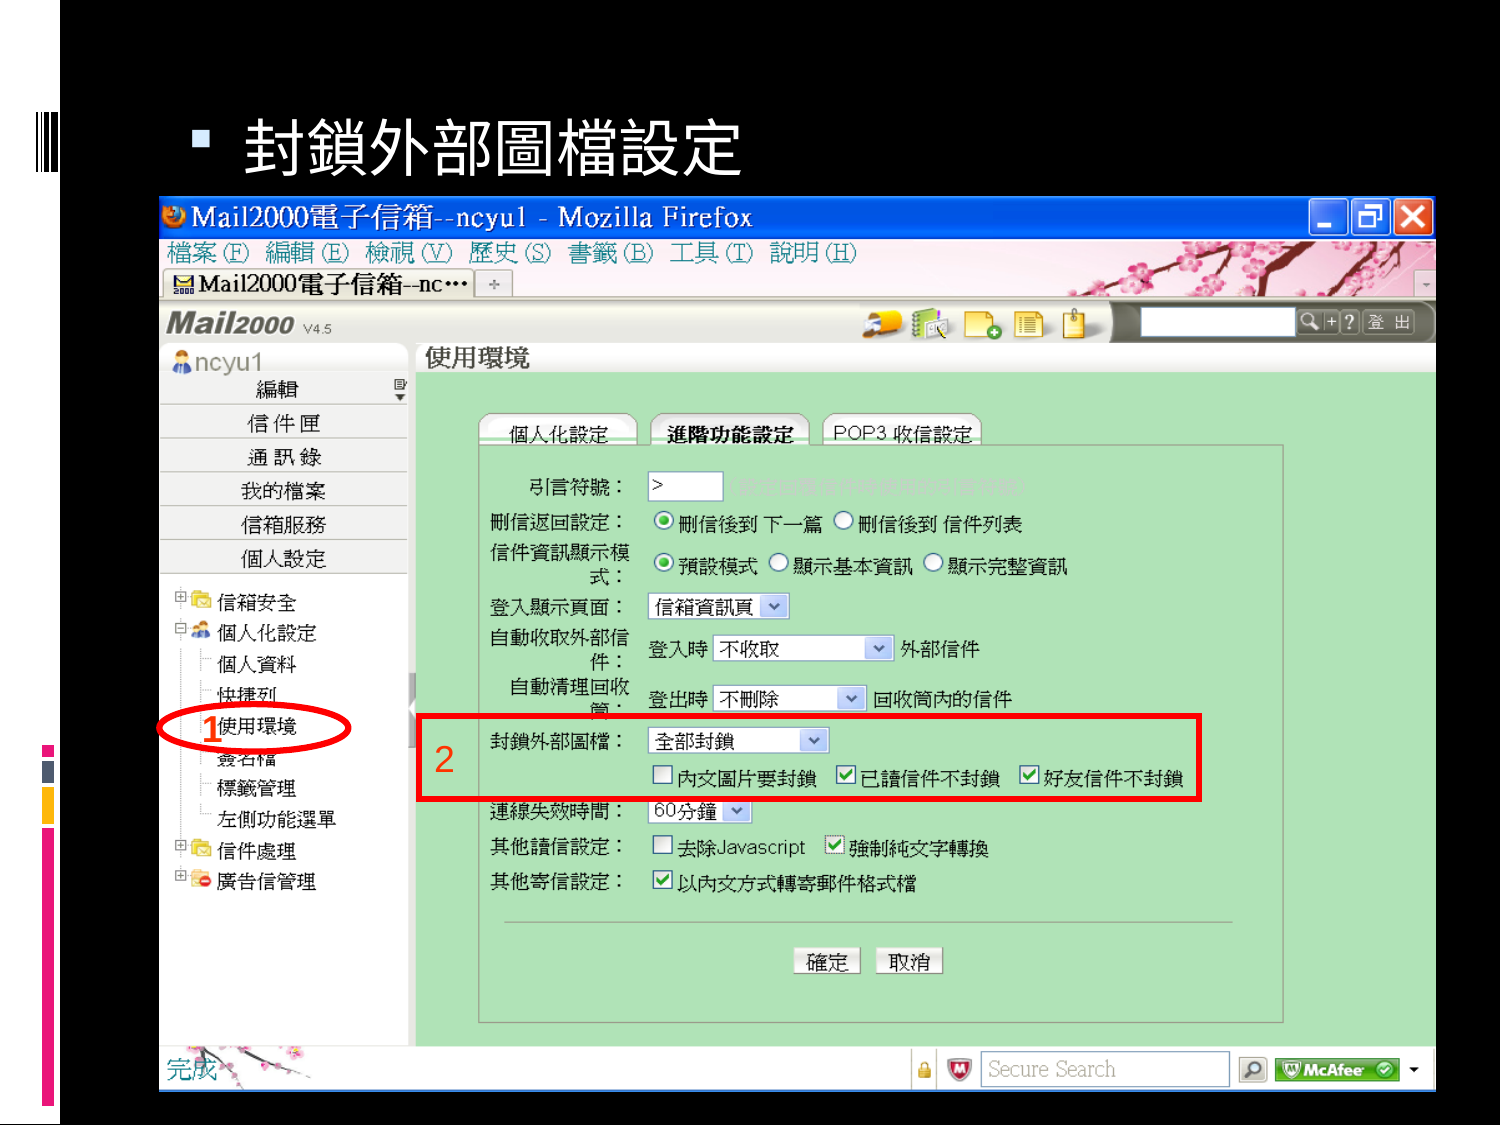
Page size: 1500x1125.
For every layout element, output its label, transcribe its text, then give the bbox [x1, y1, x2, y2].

picture [159, 196, 1436, 1092]
text_box 2 [419, 716, 1199, 799]
text_box 1 [159, 704, 349, 752]
list 封鎖外部圖檔設定 [150, 101, 1426, 1043]
